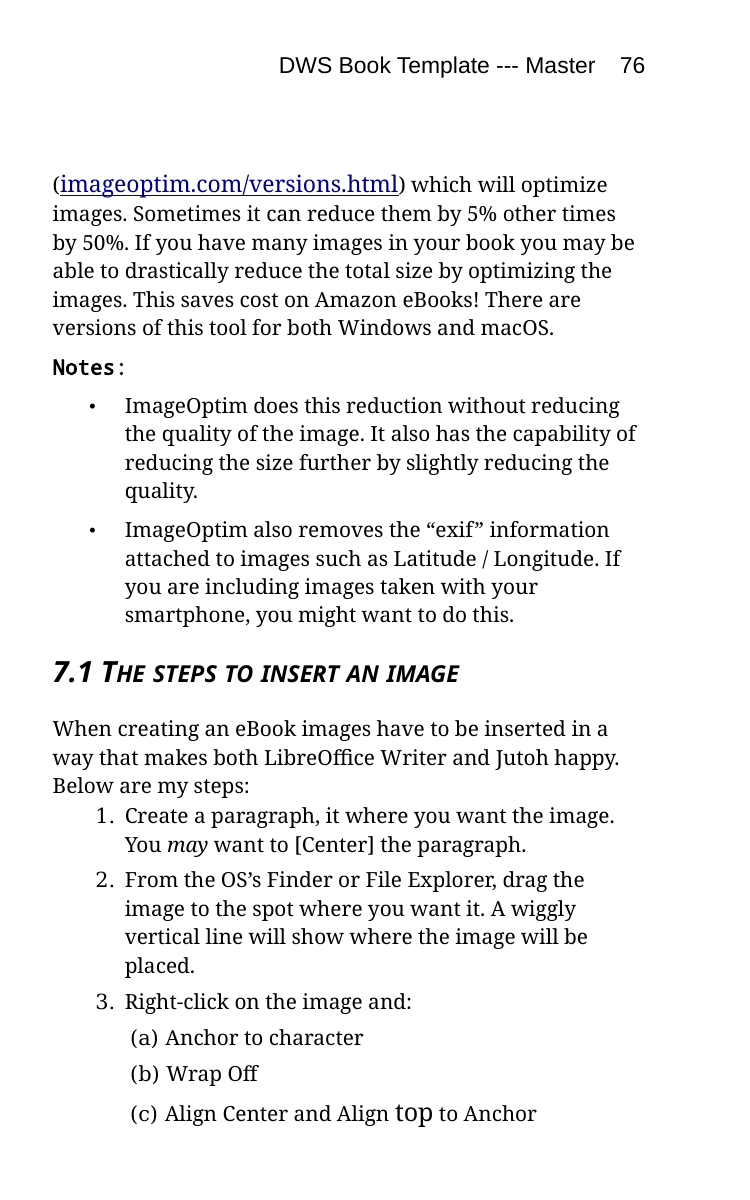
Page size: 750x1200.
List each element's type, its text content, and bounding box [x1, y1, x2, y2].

list Create a paragraph, it where you want the image. You may want to [Center] the paragraph. [88, 801, 645, 858]
list ImageOptim does this reduction without reducing the quality of the image. It also has the capability of reducing the size further by slightly reducing the quality. [88, 391, 645, 505]
list Align Center and Align top to Anchor [123, 1095, 645, 1129]
subtitle The steps to insert an image [52, 651, 645, 691]
text Notes: [52, 352, 645, 381]
text (imageoptim.com/versions.html) which will optimize images. Sometimes it can reduce them by 5% other times by 50%. If you have many images in your book you may be able to drastically reduce the total size by optimizing the images. This saves cost on Amazon eBooks! There are versions of this tool for both Windows and macOS. [52, 168, 645, 342]
list Anchor to character [123, 1023, 645, 1051]
text When creating an eBook images have to be inserted in a way that makes both LibreOffice Writer and Jutoh happy. Below are my steps: [52, 714, 645, 800]
list ImageOptim also removes the “exif” information attached to images such as Latitude / Longitude. If you are including images taken with your smartphone, you might want to do this. [88, 515, 645, 629]
list From the OS’s Finder or File Explorer, drag the image to the spot where you want it. A wiggly vertical line will show where the image will be placed. [88, 866, 645, 979]
list Right-click on the image and: [88, 987, 645, 1015]
list Wrap Off [123, 1059, 645, 1087]
